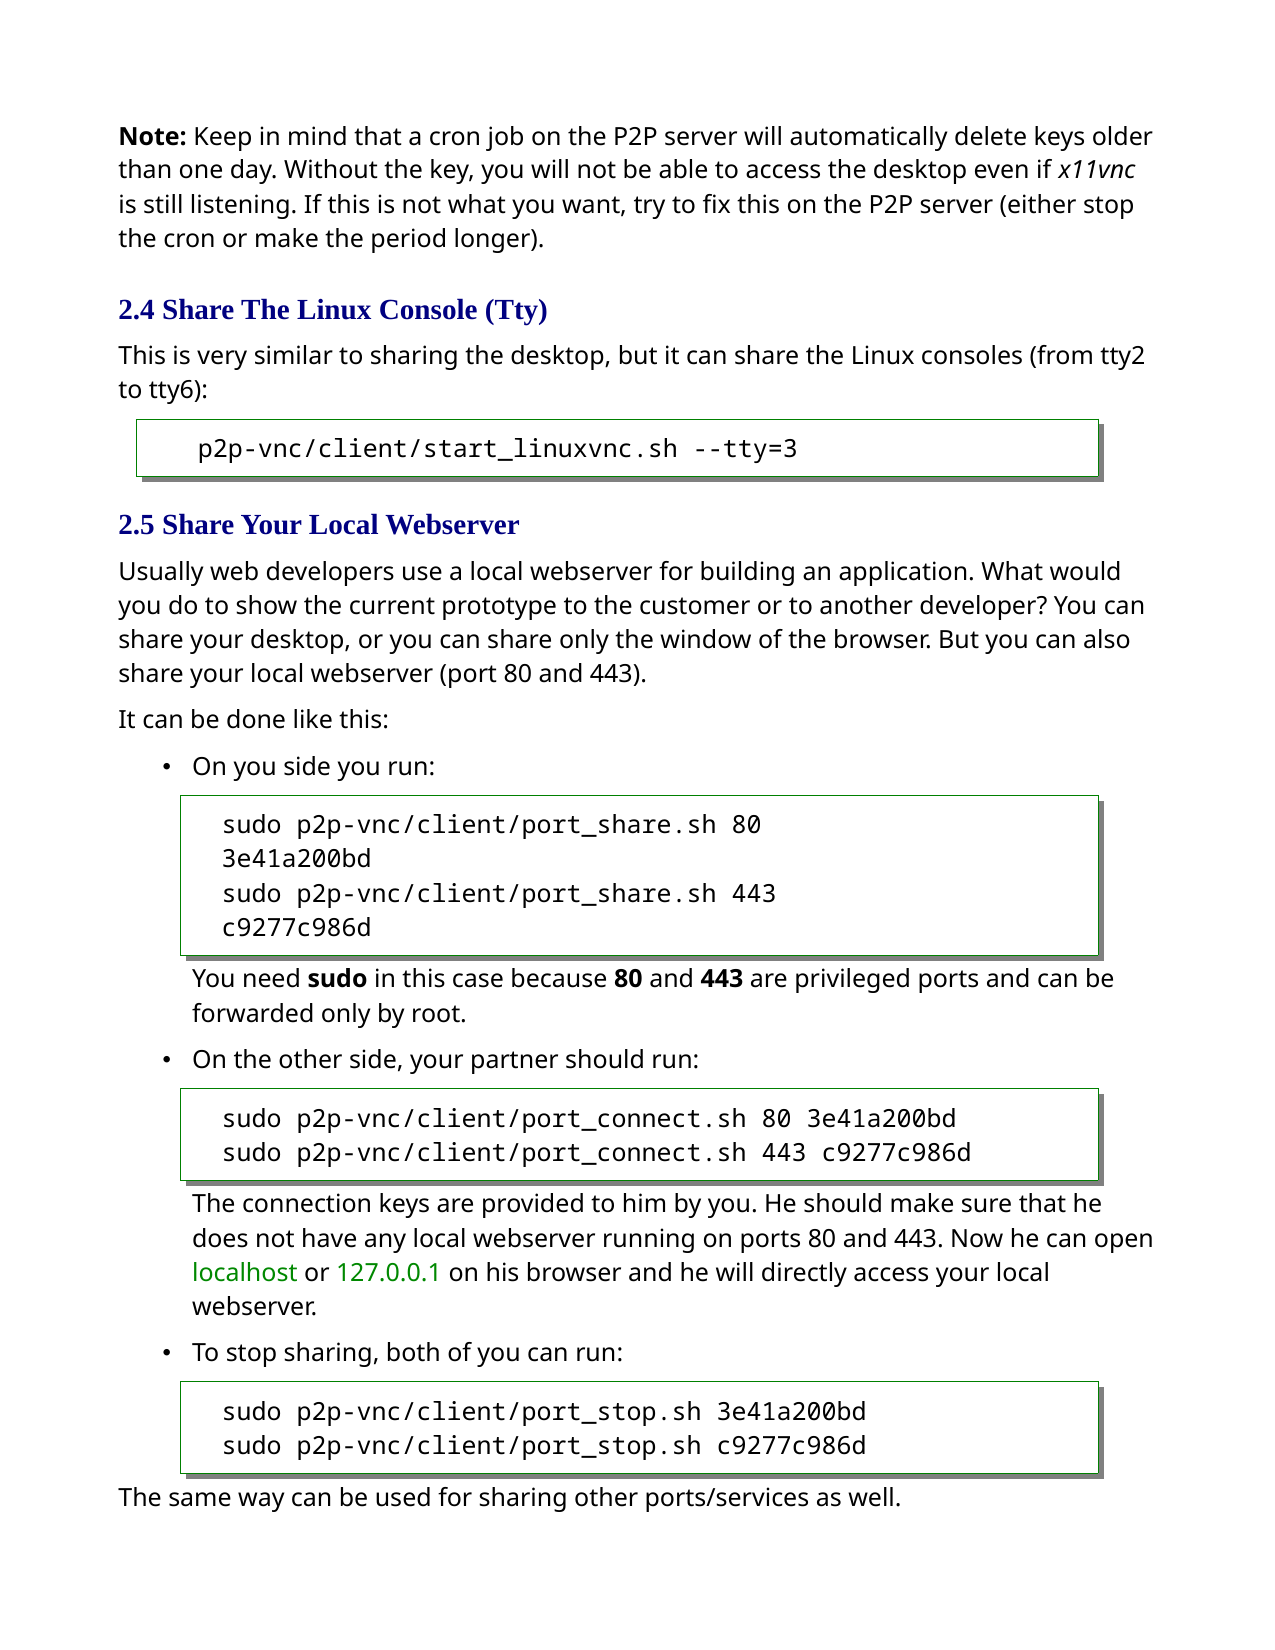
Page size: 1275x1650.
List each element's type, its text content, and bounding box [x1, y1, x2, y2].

text Note: Keep in mind that a cron job on the P2P server will automatically delete keys older than one day. Without the key, you will not be able to access the desktop even if x11vnc is still listening. If this is not what you want, try to fix this on the P2P server (either stop the cron or make the period longer). [118, 118, 1157, 254]
text It can be done like this: [118, 702, 1157, 736]
text p2p-vnc/client/start_linuxvnc.sh --tty=3 [137, 420, 1098, 476]
list sudo p2p-vnc/client/port_share.sh 443 [181, 863, 1098, 897]
subtitle 2.5 Share Your Local Webserver [118, 507, 1157, 541]
list sudo p2p-vnc/client/port_stop.sh c9277c986d [181, 1416, 1098, 1473]
text The same way can be used for sharing other ports/services as well. [118, 1479, 1157, 1513]
list sudo p2p-vnc/client/port_stop.sh 3e41a200bd [181, 1382, 1098, 1416]
list sudo p2p-vnc/client/port_connect.sh 80 3e41a200bd [181, 1089, 1098, 1122]
text This is very similar to sharing the desktop, but it can share the Linux consoles (from tty2 to tty6): [118, 338, 1157, 406]
list You need sudo in this case because 80 and 443 are privileged ports and can be forwarded only by root. [162, 961, 1157, 1029]
list c9277c986d [181, 897, 1098, 955]
subtitle 2.4 Share The Linux Console (Tty) [118, 292, 1157, 325]
text Usually web developers use a local webserver for building an application. What would you do to show the current prototype to the customer or to another developer? You can share your desktop, or you can share only the window of the browser. But you can also share your local webserver (port 80 and 443). [118, 553, 1157, 689]
list sudo p2p-vnc/client/port_connect.sh 443 c9277c986d [181, 1122, 1098, 1180]
list On the other side, your partner should run: [162, 1042, 1157, 1076]
list On you side you run: [162, 749, 1157, 783]
list 3e41a200bd [181, 829, 1098, 863]
list To stop sharing, both of you can run: [162, 1335, 1157, 1369]
list The connection keys are provided to him by you. He should make sure that he does not have any local webserver running on ports 80 and 443. Now he can open localhost or 127.0.0.1 on his browser and he will directly access your local webserver. [162, 1186, 1157, 1322]
list sudo p2p-vnc/client/port_share.sh 80 [181, 796, 1098, 829]
